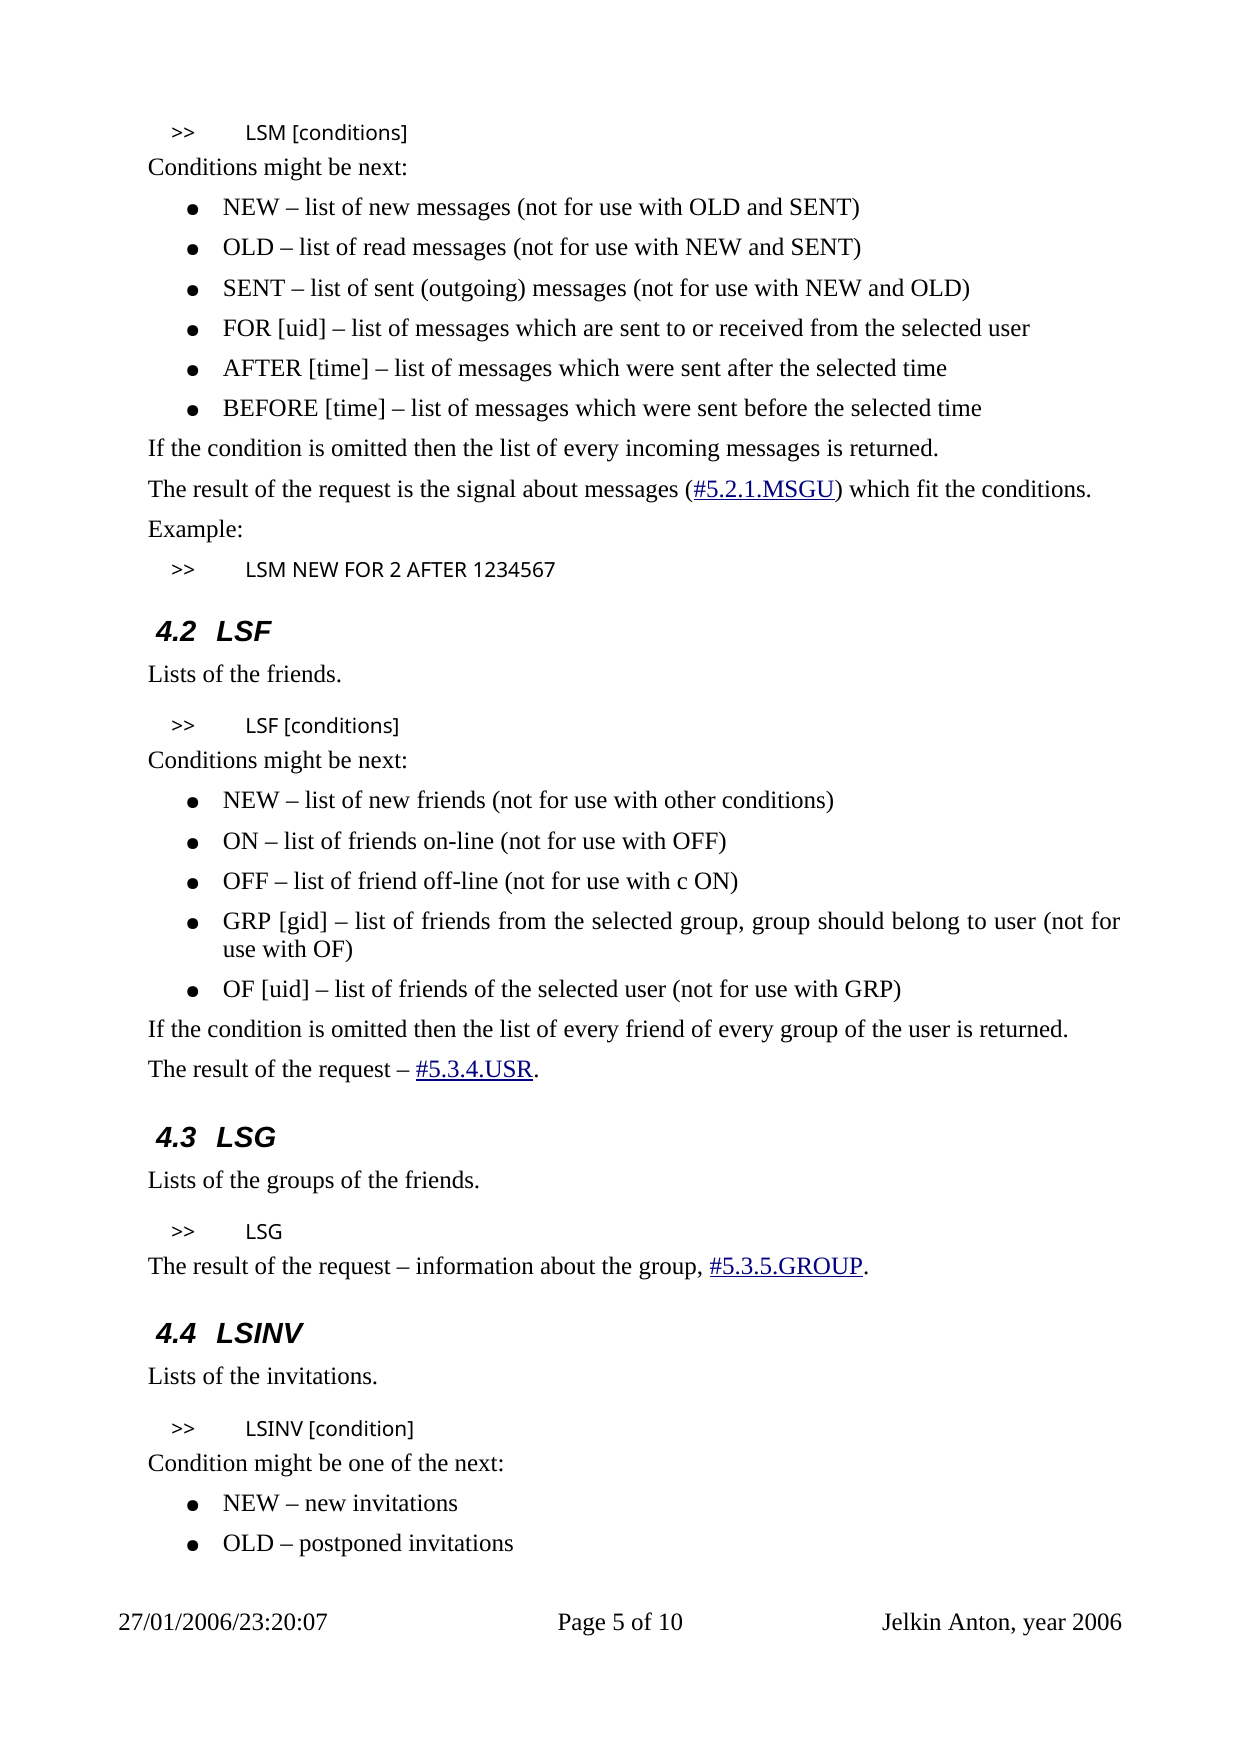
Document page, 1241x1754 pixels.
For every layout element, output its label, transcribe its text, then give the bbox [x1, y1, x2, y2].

text >> LSF [conditions] [171, 711, 1122, 740]
text Lists of the groups of the friends. [148, 1166, 1122, 1193]
list BEFORE [time] – list of messages which were sent before the selected time [185, 394, 1122, 422]
list AFTER [time] – list of messages which were sent after the selected time [185, 354, 1122, 382]
text The result of the request is the signal about messages (#5.2.1.MSGU) which fit the conditions. [148, 475, 1122, 502]
list OLD – list of read messages (not for use with NEW and SENT) [185, 233, 1122, 261]
text Example: [148, 515, 1122, 543]
text >> LSG [171, 1217, 1122, 1246]
text Conditions might be next: [148, 746, 1122, 774]
list ON – list of friends on-line (not for use with OFF) [185, 827, 1122, 854]
list OFF – list of friend off-line (not for use with с ON) [185, 867, 1122, 895]
list GRP [gid] – list of friends from the selected group, group should belong to user (not for use with OF) [185, 907, 1122, 963]
text Condition might be one of the next: [148, 1449, 1122, 1476]
text >> LSM NEW FOR 2 AFTER 1234567 [171, 555, 1122, 583]
list FOR [uid] – list of messages which are sent to or received from the selected user [185, 314, 1122, 342]
text Lists of the invitations. [148, 1362, 1122, 1390]
subtitle LSINV [148, 1317, 1122, 1350]
text If the condition is omitted then the list of every friend of every group of the user is returned. [148, 1015, 1122, 1043]
text The result of the request – information about the group, #5.3.5.GROUP. [148, 1252, 1122, 1280]
text Lists of the friends. [148, 660, 1122, 688]
text >> LSM [conditions] [171, 118, 1122, 147]
list NEW – list of new friends (not for use with other conditions) [185, 787, 1122, 814]
list NEW – new invitations [185, 1489, 1122, 1517]
text The result of the request – #5.3.4.USR. [148, 1056, 1122, 1083]
text Conditions might be next: [148, 153, 1122, 181]
list OLD – postponed invitations [185, 1529, 1122, 1557]
text If the condition is omitted then the list of every incoming messages is returned. [148, 434, 1122, 462]
list NEW – list of new messages (not for use with OLD and SENT) [185, 193, 1122, 221]
list SENT – list of sent (outgoing) messages (not for use with NEW and OLD) [185, 274, 1122, 301]
list OF [uid] – list of friends of the selected user (not for use with GRP) [185, 975, 1122, 1003]
text >> LSINV [condition] [171, 1414, 1122, 1442]
subtitle LSG [148, 1121, 1122, 1153]
subtitle LSF [148, 615, 1122, 648]
